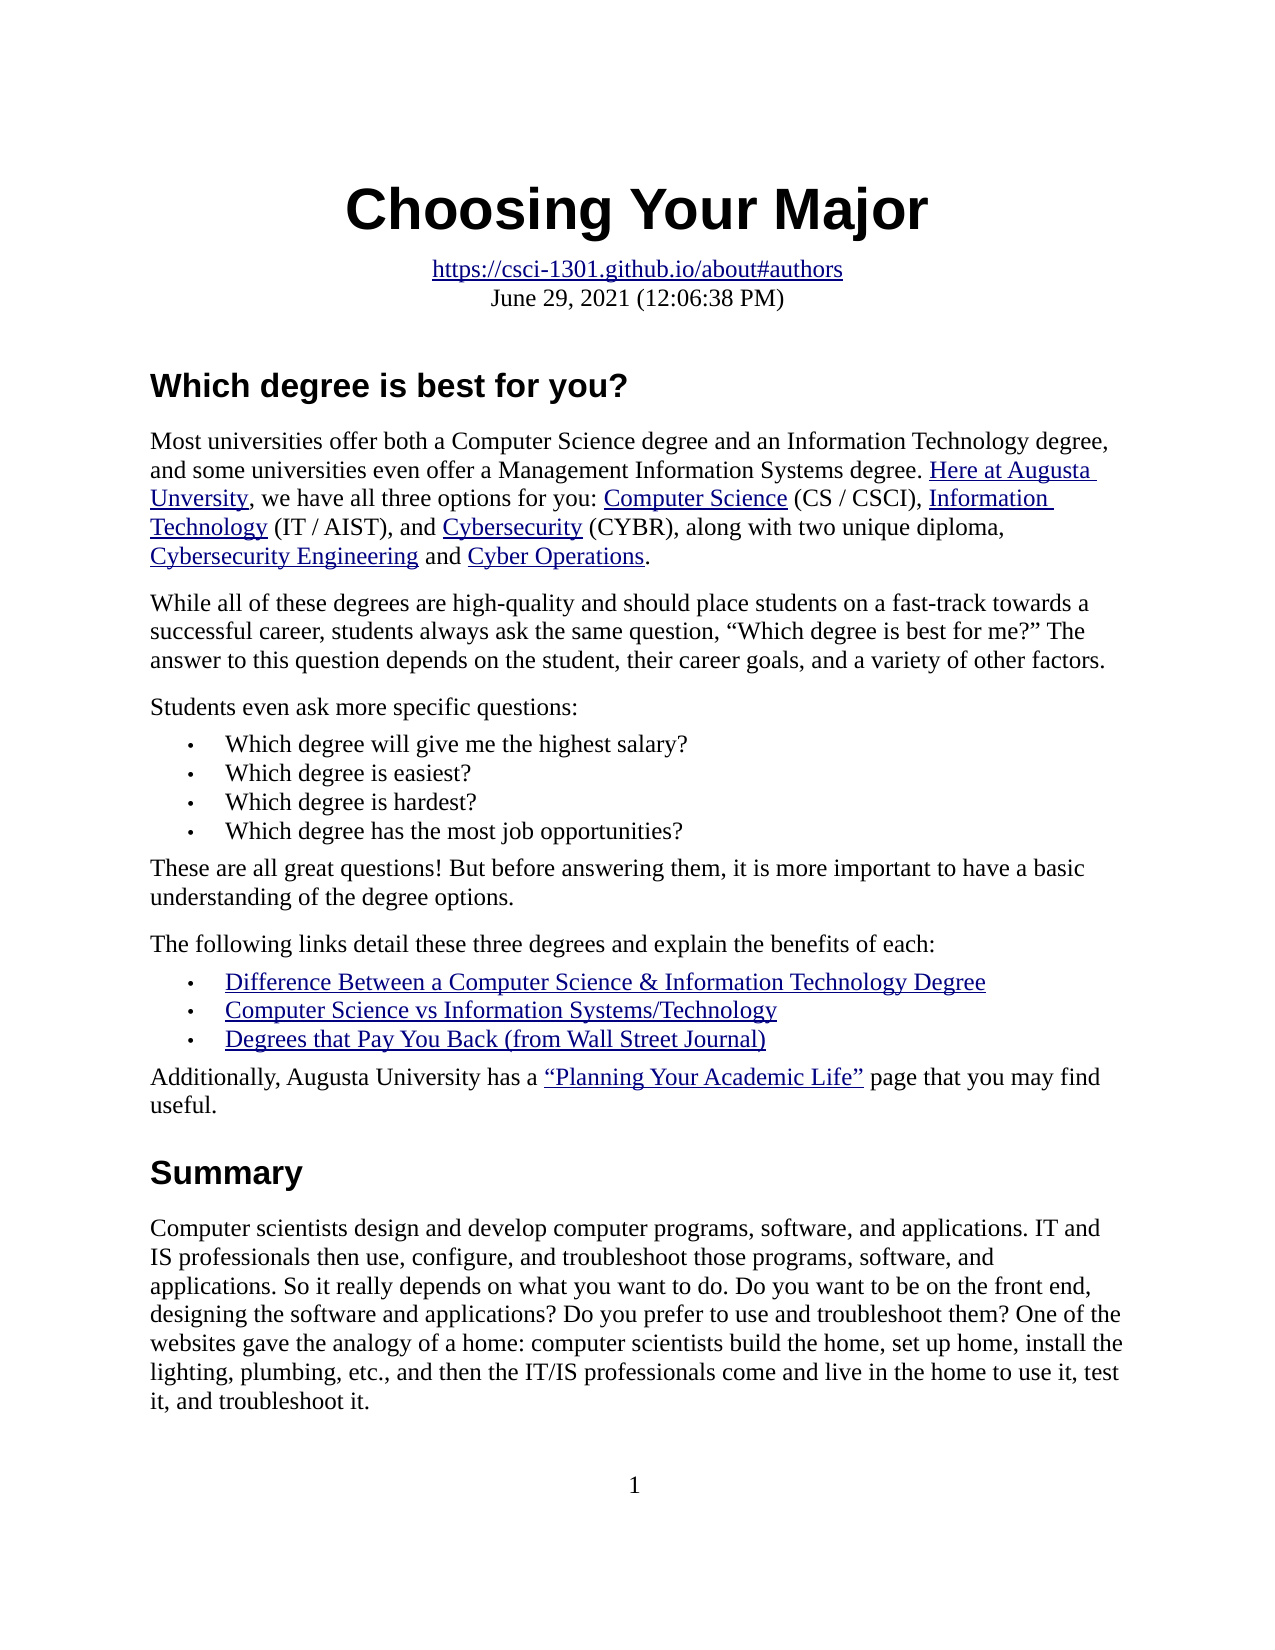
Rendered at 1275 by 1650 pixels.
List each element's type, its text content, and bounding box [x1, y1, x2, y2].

text June 29, 2021 (12:06:38 PM) [150, 283, 1125, 312]
list Which degree is hardest? [187, 787, 1125, 816]
text Additionally, Augusta University has a “Planning Your Academic Life” page that you may find useful. [150, 1062, 1125, 1119]
subtitle Which degree is best for you? [150, 366, 1125, 404]
subtitle Summary [150, 1153, 1125, 1192]
list Which degree has the most job opportunities? [187, 816, 1125, 844]
text https://csci-1301.github.io/about#authors [150, 254, 1125, 283]
list Which degree is easiest? [187, 758, 1125, 787]
text Computer scientists design and develop computer programs, software, and applications. IT and IS professionals then use, configure, and troubleshoot those programs, software, and applications. So it really depends on what you want to do. Do you want to be on the front end, designing the software and applications? Do you prefer to use and troubleshoot them? One of the websites gave the analogy of a home: computer scientists build the home, set up home, install the lighting, plumbing, etc., and then the IT/IS professionals come and live in the home to use it, test it, and troubleshoot it. [150, 1213, 1125, 1414]
list Which degree will give me the highest salary? [187, 729, 1125, 758]
list Difference Between a Computer Science & Information Technology Degree [187, 967, 1125, 995]
text These are all great questions! But before answering them, it is more important to have a basic understanding of the degree options. [150, 853, 1125, 911]
text Most universities offer both a Computer Science degree and an Information Technology degree, and some universities even offer a Management Information Systems degree. Here at Augusta Unversity, we have all three options for you: Computer Science (CS / CSCI), Information Technology (IT / AIST), and Cybersecurity (CYBR), along with two unique diploma, Cybersecurity Engineering and Cyber Operations. [150, 426, 1125, 570]
title Choosing Your Major [150, 175, 1125, 242]
list Degrees that Pay You Back (from Wall Street Journal) [187, 1024, 1125, 1053]
text Students even ask more specific questions: [150, 692, 1125, 721]
list Computer Science vs Information Systems/Technology [187, 995, 1125, 1024]
text The following links detail these three degrees and explain the benefits of each: [150, 929, 1125, 958]
text While all of these degrees are high-quality and should place students on a fast-track towards a successful career, students always ask the same question, “Which degree is best for me?” The answer to this question depends on the student, their career goals, and a variety of other factors. [150, 588, 1125, 674]
